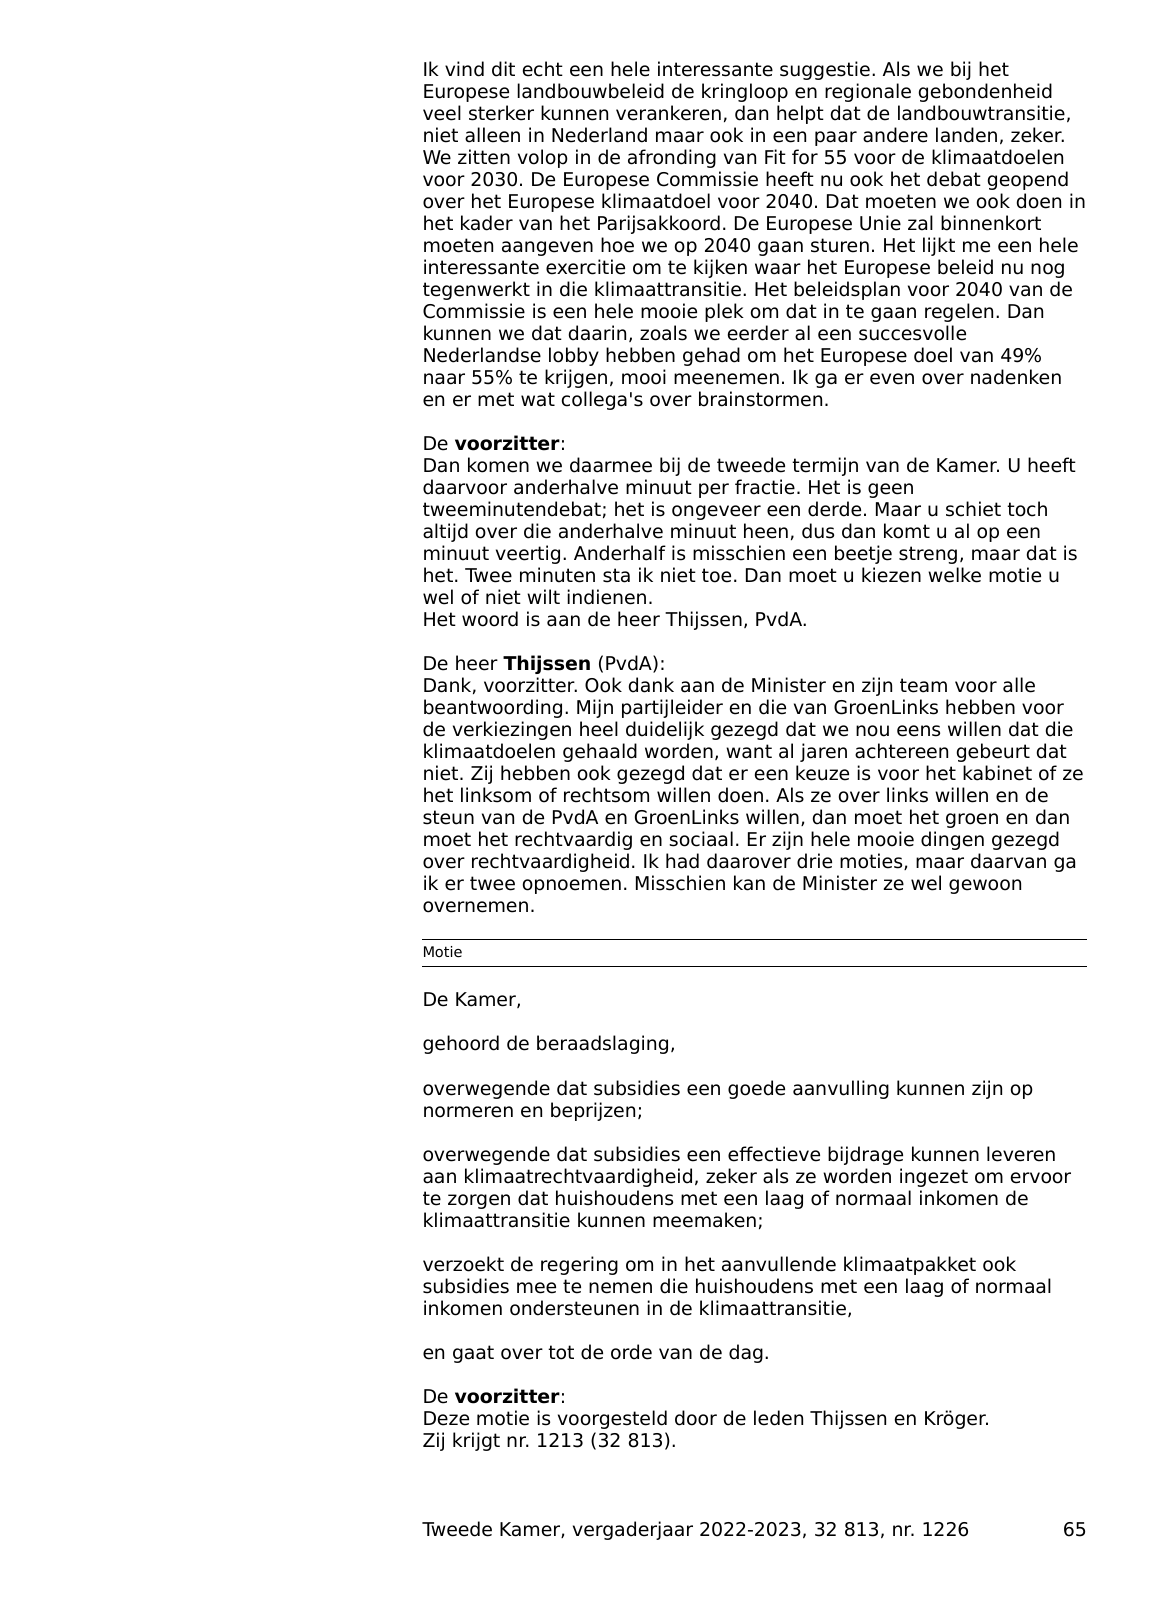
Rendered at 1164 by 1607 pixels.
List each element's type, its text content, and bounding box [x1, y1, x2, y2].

table_header Motie [422, 940, 1087, 966]
text verzoekt de regering om in het aanvullende klimaatpakket ook subsidies mee te nemen die huishoudens met een laag of normaal inkomen ondersteunen in de klimaattransitie, [422, 1254, 1087, 1320]
text Het woord is aan de heer Thijssen, PvdA. [422, 609, 1087, 631]
text De heer Thijssen (PvdA): [422, 653, 1087, 675]
text overwegende dat subsidies een effectieve bijdrage kunnen leveren aan klimaatrechtvaardigheid, zeker als ze worden ingezet om ervoor te zorgen dat huishoudens met een laag of normaal inkomen de klimaattransitie kunnen meemaken; [422, 1144, 1087, 1232]
text Ik vind dit echt een hele interessante suggestie. Als we bij het Europese landbouwbeleid de kringloop en regionale gebondenheid veel sterker kunnen verankeren, dan helpt dat de landbouwtransitie, niet alleen in Nederland maar ook in een paar andere landen, zeker. We zitten volop in de afronding van Fit for 55 voor de klimaatdoelen voor 2030. De Europese Commissie heeft nu ook het debat geopend over het Europese klimaatdoel voor 2040. Dat moeten we ook doen in het kader van het Parijsakkoord. De Europese Unie zal binnenkort moeten aangeven hoe we op 2040 gaan sturen. Het lijkt me een hele interessante exercitie om te kijken waar het Europese beleid nu nog tegenwerkt in die klimaattransitie. Het beleidsplan voor 2040 van de Commissie is een hele mooie plek om dat in te gaan regelen. Dan kunnen we dat daarin, zoals we eerder al een succesvolle Nederlandse lobby hebben gehad om het Europese doel van 49% naar 55% te krijgen, mooi meenemen. Ik ga er even over nadenken en er met wat collega's over brainstormen. [422, 59, 1087, 411]
text overwegende dat subsidies een goede aanvulling kunnen zijn op normeren en beprijzen; [422, 1077, 1087, 1121]
text gehoord de beraadslaging, [422, 1033, 1087, 1055]
text en gaat over tot de orde van de dag. [422, 1342, 1087, 1364]
text De Kamer, [422, 989, 1087, 1011]
text De voorzitter: [422, 433, 1087, 455]
text Zij krijgt nr. 1213 (32 813). [422, 1430, 1087, 1452]
text Deze motie is voorgesteld door de leden Thijssen en Kröger. [422, 1408, 1087, 1430]
text Dan komen we daarmee bij de tweede termijn van de Kamer. U heeft daarvoor anderhalve minuut per fractie. Het is geen tweeminutendebat; het is ongeveer een derde. Maar u schiet toch altijd over die anderhalve minuut heen, dus dan komt u al op een minuut veertig. Anderhalf is misschien een beetje streng, maar dat is het. Twee minuten sta ik niet toe. Dan moet u kiezen welke motie u wel of niet wilt indienen. [422, 455, 1087, 609]
text De voorzitter: [422, 1386, 1087, 1408]
text Dank, voorzitter. Ook dank aan de Minister en zijn team voor alle beantwoording. Mijn partijleider en die van GroenLinks hebben voor de verkiezingen heel duidelijk gezegd dat we nou eens willen dat die klimaatdoelen gehaald worden, want al jaren achtereen gebeurt dat niet. Zij hebben ook gezegd dat er een keuze is voor het kabinet of ze het linksom of rechtsom willen doen. Als ze over links willen en de steun van de PvdA en GroenLinks willen, dan moet het groen en dan moet het rechtvaardig en sociaal. Er zijn hele mooie dingen gezegd over rechtvaardigheid. Ik had daarover drie moties, maar daarvan ga ik er twee opnoemen. Misschien kan de Minister ze wel gewoon overnemen. [422, 675, 1087, 917]
